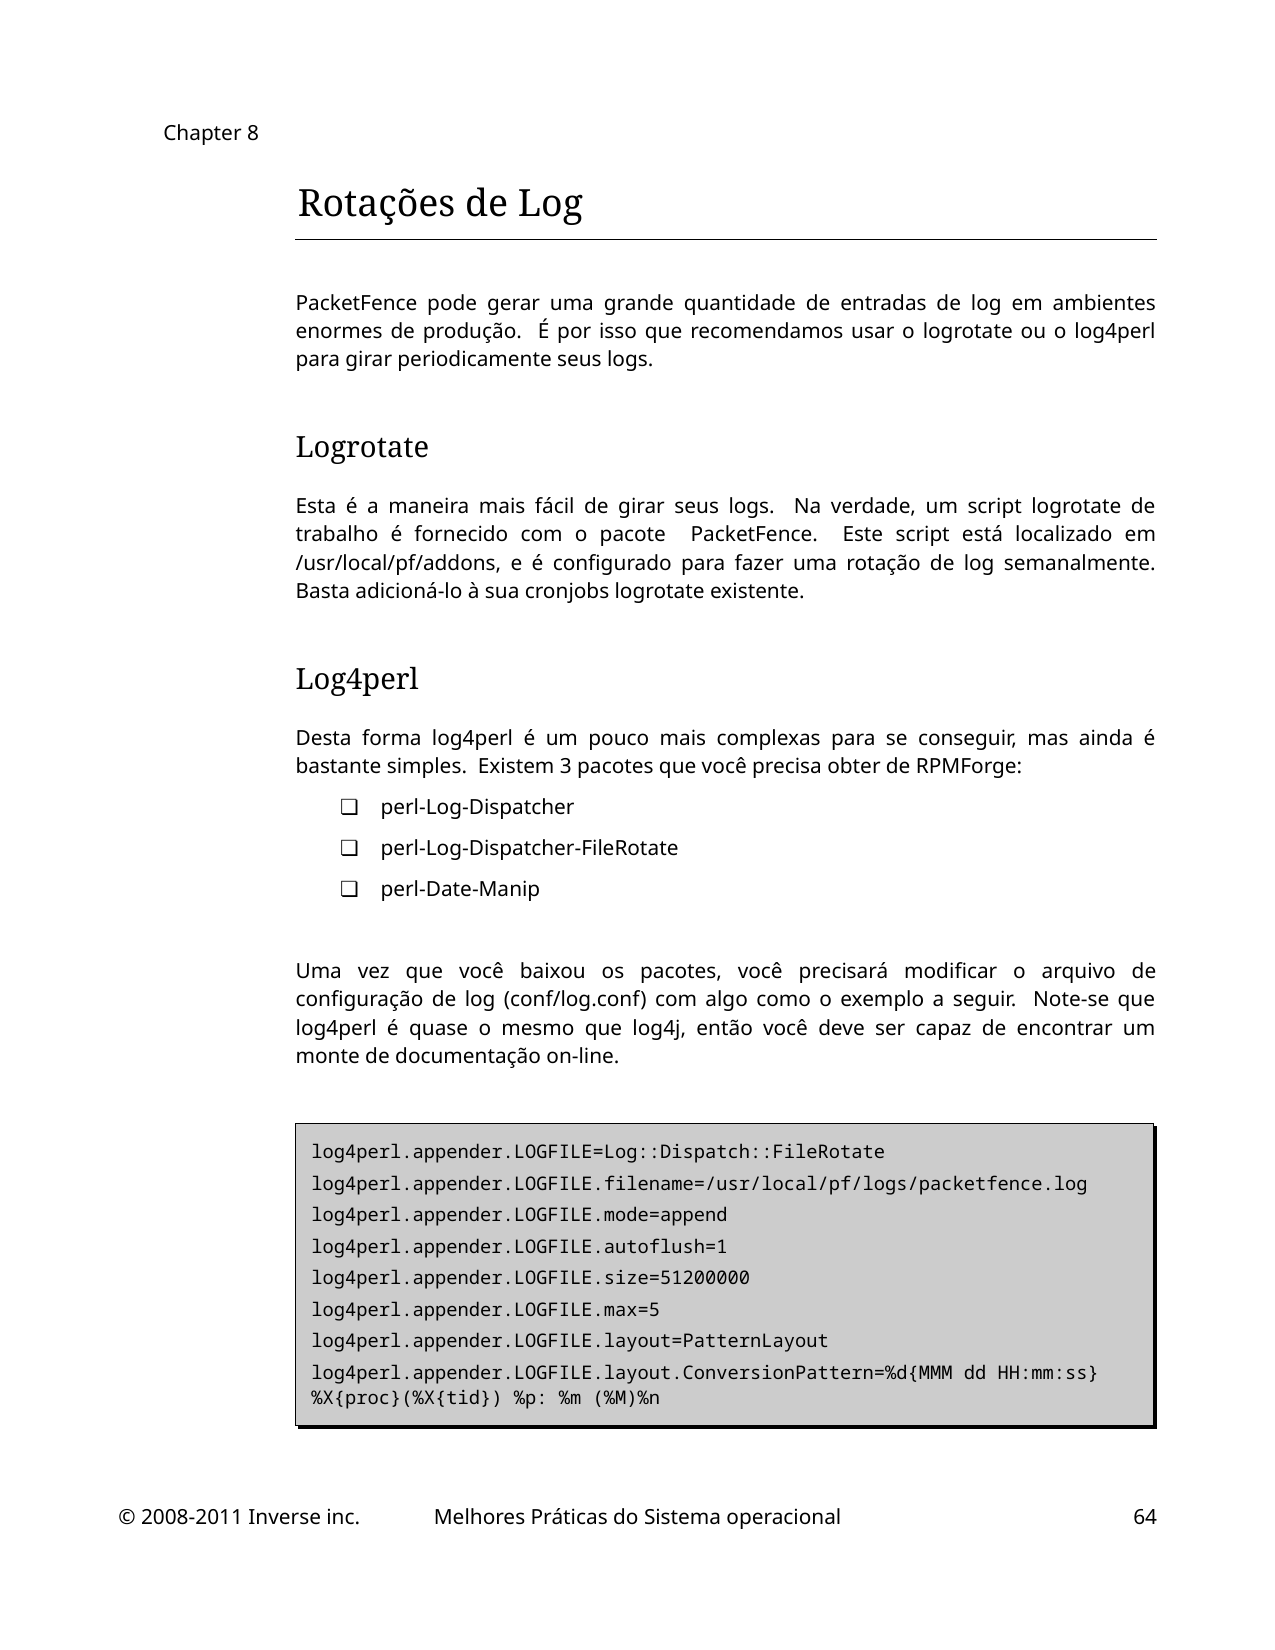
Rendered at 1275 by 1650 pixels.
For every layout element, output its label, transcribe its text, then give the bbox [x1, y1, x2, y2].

text ❏ perl-Log-Dispatcher-FileRotate [340, 833, 1157, 861]
text log4perl.appender.LOGFILE.layout.ConversionPattern=%d{MMM dd HH:mm:ss} %X{proc}(%X{tid}) %p: %m (%M)%n [296, 1343, 1153, 1425]
text Uma vez que você baixou os pacotes, você precisará modificar o arquivo de configuração de log (conf/log.conf) com algo como o exemplo a seguir. Note-se que log4perl é quase o mesmo que log4j, então você deve ser capaz de encontrar um monte de documentação on-line. [295, 956, 1157, 1069]
text PacketFence pode gerar uma grande quantidade de entradas de log em ambientes enormes de produção. É por isso que recomendamos usar o logrotate ou o log4perl para girar periodicamente seus logs. [295, 288, 1157, 373]
subtitle Rotações de Log [295, 176, 1157, 239]
text log4perl.appender.LOGFILE.filename=/usr/local/pf/logs/packetfence.log [296, 1154, 1153, 1186]
text log4perl.appender.LOGFILE=Log::Dispatch::FileRotate [296, 1124, 1153, 1154]
text Esta é a maneira mais fácil de girar seus logs. Na verdade, um script logrotate de trabalho é fornecido com o pacote PacketFence. Este script está localizado em /usr/local/pf/addons, e é configurado para fazer uma rotação de log semanalmente. Basta adicioná-lo à sua cronjobs logrotate existente. [295, 491, 1157, 605]
text log4perl.appender.LOGFILE.mode=append [296, 1186, 1153, 1217]
subtitle Log4perl [295, 658, 1157, 698]
subtitle Logrotate [295, 426, 1157, 466]
text ❏ perl-Date-Manip [340, 874, 1157, 902]
text Desta forma log4perl é um pouco mais complexas para se conseguir, mas ainda é bastante simples. Existem 3 pacotes que você precisa obter de RPMForge: [295, 723, 1157, 779]
text log4perl.appender.LOGFILE.layout=PatternLayout [296, 1312, 1153, 1343]
text log4perl.appender.LOGFILE.size=51200000 [296, 1249, 1153, 1280]
text log4perl.appender.LOGFILE.autoflush=1 [296, 1217, 1153, 1249]
text ❏ perl-Log-Dispatcher [340, 792, 1157, 820]
text log4perl.appender.LOGFILE.max=5 [296, 1280, 1153, 1312]
